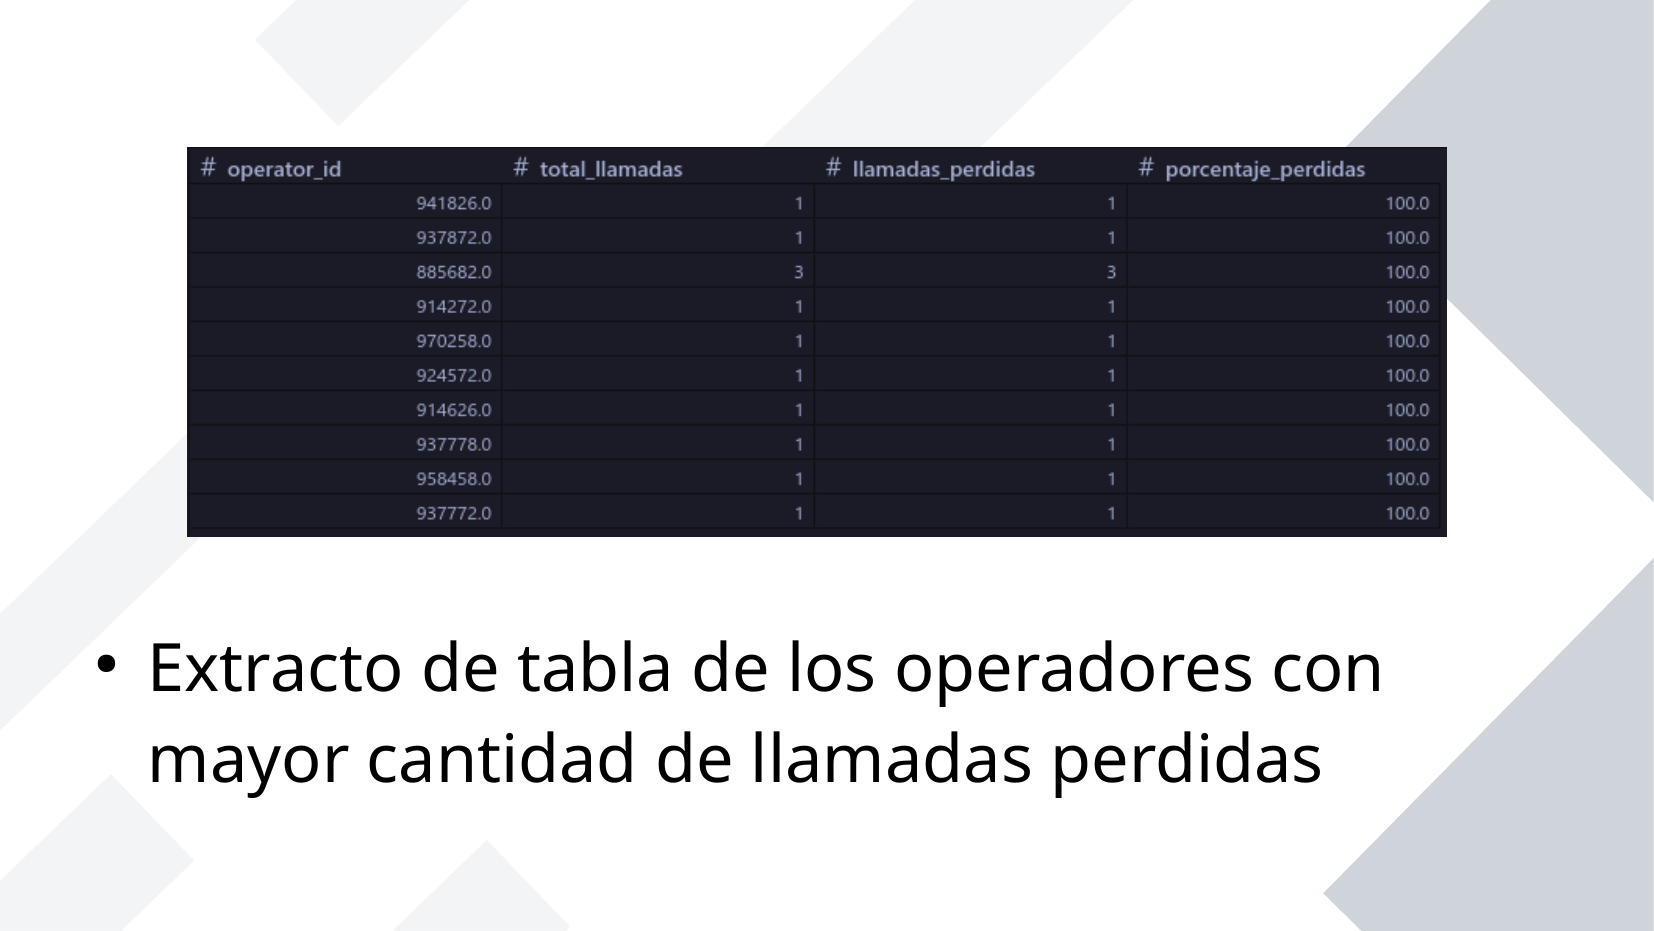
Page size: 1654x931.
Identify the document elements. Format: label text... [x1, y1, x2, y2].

list Extracto de tabla de los operadores con mayor cantidad de llamadas perdidas [76, 620, 1565, 835]
picture [187, 147, 1447, 537]
